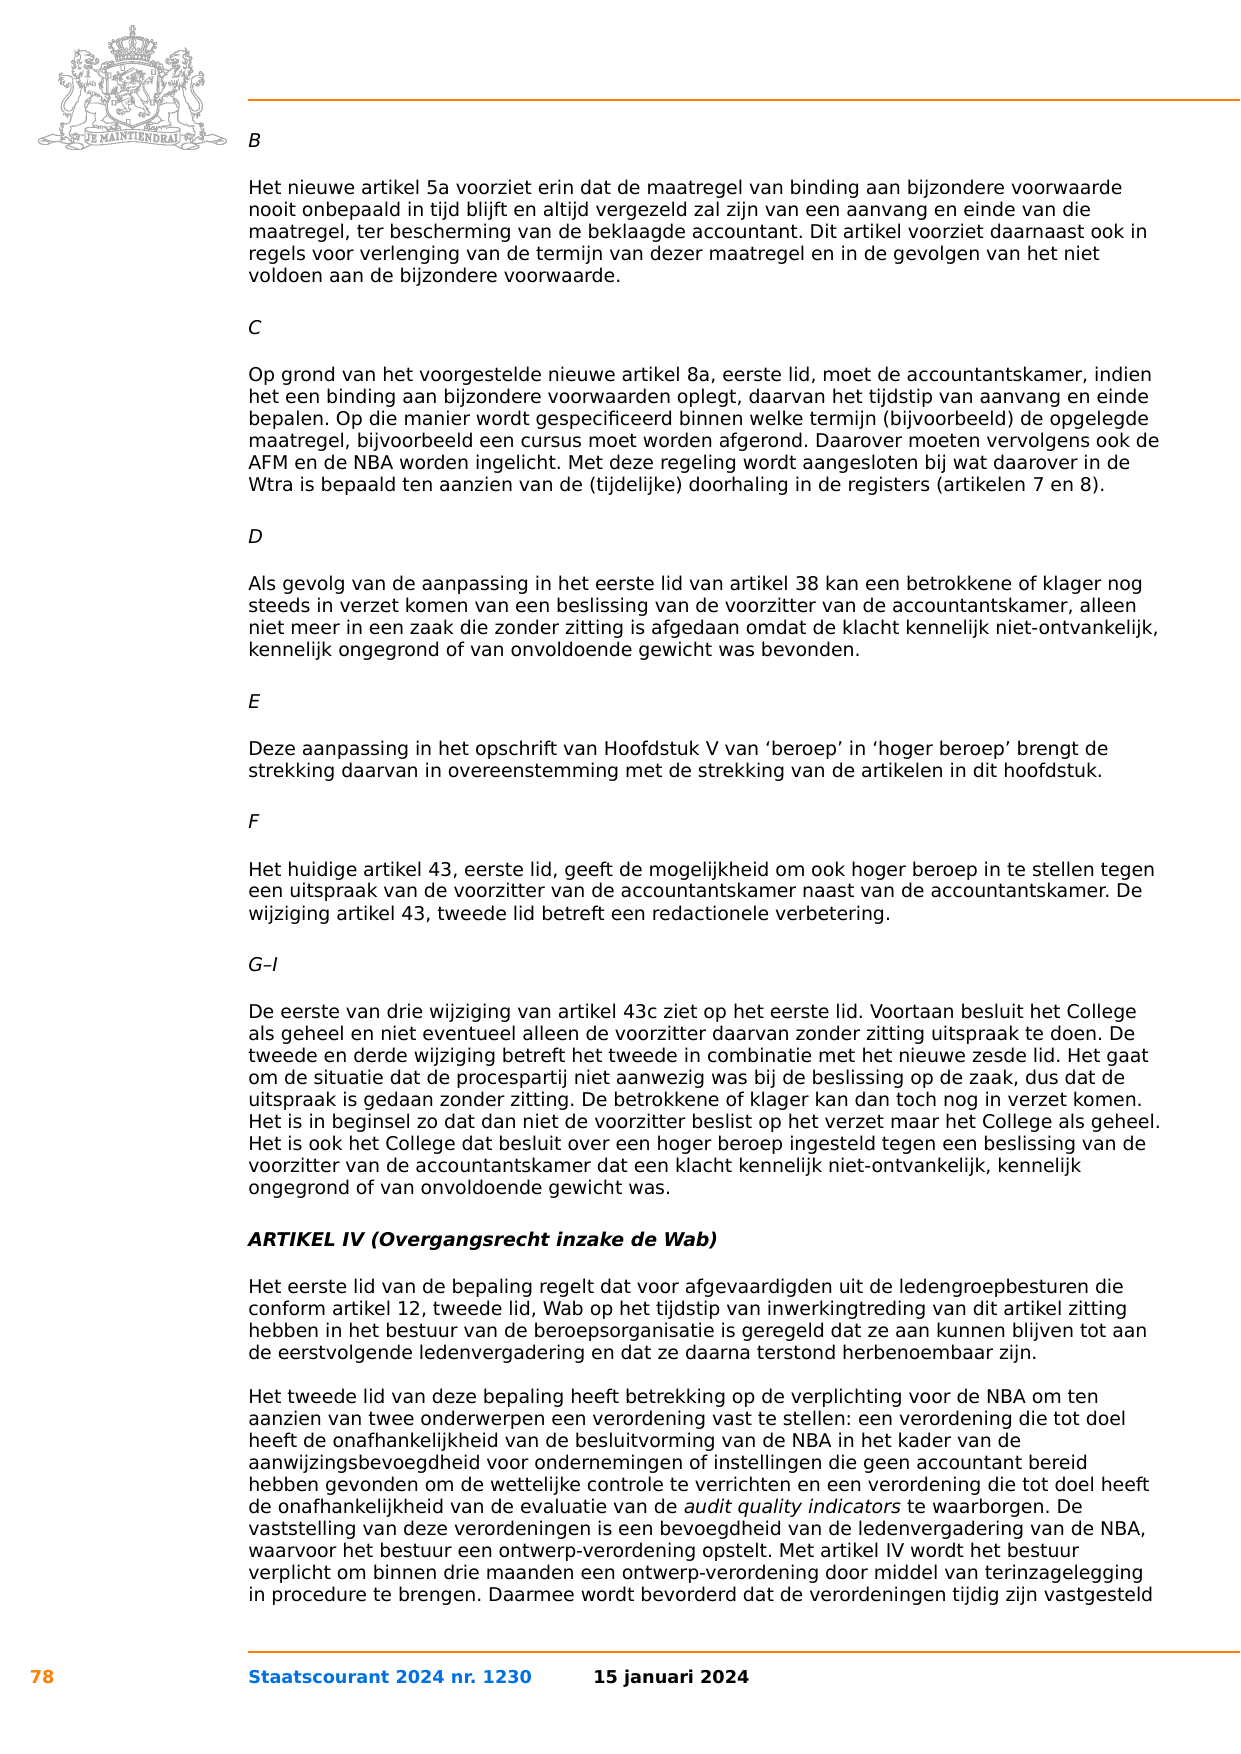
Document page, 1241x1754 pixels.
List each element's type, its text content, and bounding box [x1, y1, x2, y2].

text Het huidige artikel 43, eerste lid, geeft de mogelijkheid om ook hoger beroep in te stellen tegen een uitspraak van de voorzitter van de accountantskamer naast van de accountantskamer. De wijziging artikel 43, tweede lid betreft een redactionele verbetering. [248, 858, 1163, 924]
subtitle F [248, 811, 1163, 833]
picture [38, 25, 227, 150]
text Het nieuwe artikel 5a voorziet erin dat de maatregel van binding aan bijzondere voorwaarde nooit onbepaald in tijd blijft en altijd vergezeld zal zijn van een aanvang en einde van die maatregel, ter bescherming van de beklaagde accountant. Dit artikel voorziet daarnaast ook in regels voor verlenging van de termijn van dezer maatregel en in de gevolgen van het niet voldoen aan de bijzondere voorwaarde. [248, 177, 1163, 287]
text Als gevolg van de aanpassing in het eerste lid van artikel 38 kan een betrokkene of klager nog steeds in verzet komen van een beslissing van de voorzitter van de accountantskamer, alleen niet meer in een zaak die zonder zitting is afgedaan omdat de klacht kennelijk niet-ontvankelijk, kennelijk ongegrond of van onvoldoende gewicht was bevonden. [248, 573, 1163, 661]
text Op grond van het voorgestelde nieuwe artikel 8a, eerste lid, moet de accountantskamer, indien het een binding aan bijzondere voorwaarden oplegt, daarvan het tijdstip van aanvang en einde bepalen. Op die manier wordt gespecificeerd binnen welke termijn (bijvoorbeeld) de opgelegde maatregel, bijvoorbeeld een cursus moet worden afgerond. Daarover moeten vervolgens ook de AFM en de NBA worden ingelicht. Met deze regeling wordt aangesloten bij wat daarover in de Wtra is bepaald ten aanzien van de (tijdelijke) doorhaling in de registers (artikelen 7 en 8). [248, 364, 1163, 496]
subtitle G–I [248, 954, 1163, 976]
text De eerste van drie wijziging van artikel 43c ziet op het eerste lid. Voortaan besluit het College als geheel en niet eventueel alleen de voorzitter daarvan zonder zitting uitspraak te doen. De tweede en derde wijziging betreft het tweede in combinatie met het nieuwe zesde lid. Het gaat om de situatie dat de procespartij niet aanwezig was bij de beslissing op de zaak, dus dat de uitspraak is gedaan zonder zitting. De betrokkene of klager kan dan toch nog in verzet komen. Het is in beginsel zo dat dan niet de voorzitter beslist op het verzet maar het College als geheel. Het is ook het College dat besluit over een hoger beroep ingesteld tegen een beslissing van de voorzitter van de accountantskamer dat een klacht kennelijk niet-ontvankelijk, kennelijk ongegrond of van onvoldoende gewicht was. [248, 1001, 1163, 1199]
text Deze aanpassing in het opschrift van Hoofdstuk V van ‘beroep’ in ‘hoger beroep’ brengt de strekking daarvan in overeenstemming met de strekking van de artikelen in dit hoofdstuk. [248, 737, 1163, 781]
text Het tweede lid van deze bepaling heeft betrekking op de verplichting voor de NBA om ten aanzien van twee onderwerpen een verordening vast te stellen: een verordening die tot doel heeft de onafhankelijkheid van de besluitvorming van de NBA in het kader van de aanwijzingsbevoegdheid voor ondernemingen of instellingen die geen accountant bereid hebben gevonden om de wettelijke controle te verrichten en een verordening die tot doel heeft de onafhankelijkheid van de evaluatie van de audit quality indicators te waarborgen. De vaststelling van deze verordeningen is een bevoegdheid van de ledenvergadering van de NBA, waarvoor het bestuur een ontwerp-verordening opstelt. Met artikel IV wordt het bestuur verplicht om binnen drie maanden een ontwerp-verordening door middel van terinzagelegging in procedure te brengen. Daarmee wordt bevorderd dat de verordeningen tijdig zijn vastgesteld [248, 1386, 1163, 1606]
subtitle ARTIKEL IV (Overgangsrecht inzake de Wab) [248, 1229, 1163, 1251]
subtitle B [248, 130, 1163, 152]
subtitle C [248, 317, 1163, 339]
subtitle D [248, 526, 1163, 548]
subtitle E [248, 691, 1163, 712]
text Het eerste lid van de bepaling regelt dat voor afgevaardigden uit de ledengroepbesturen die conform artikel 12, tweede lid, Wab op het tijdstip van inwerkingtreding van dit artikel zitting hebben in het bestuur van de beroepsorganisatie is geregeld dat ze aan kunnen blijven tot aan de eerstvolgende ledenvergadering en dat ze daarna terstond herbenoembaar zijn. [248, 1276, 1163, 1364]
